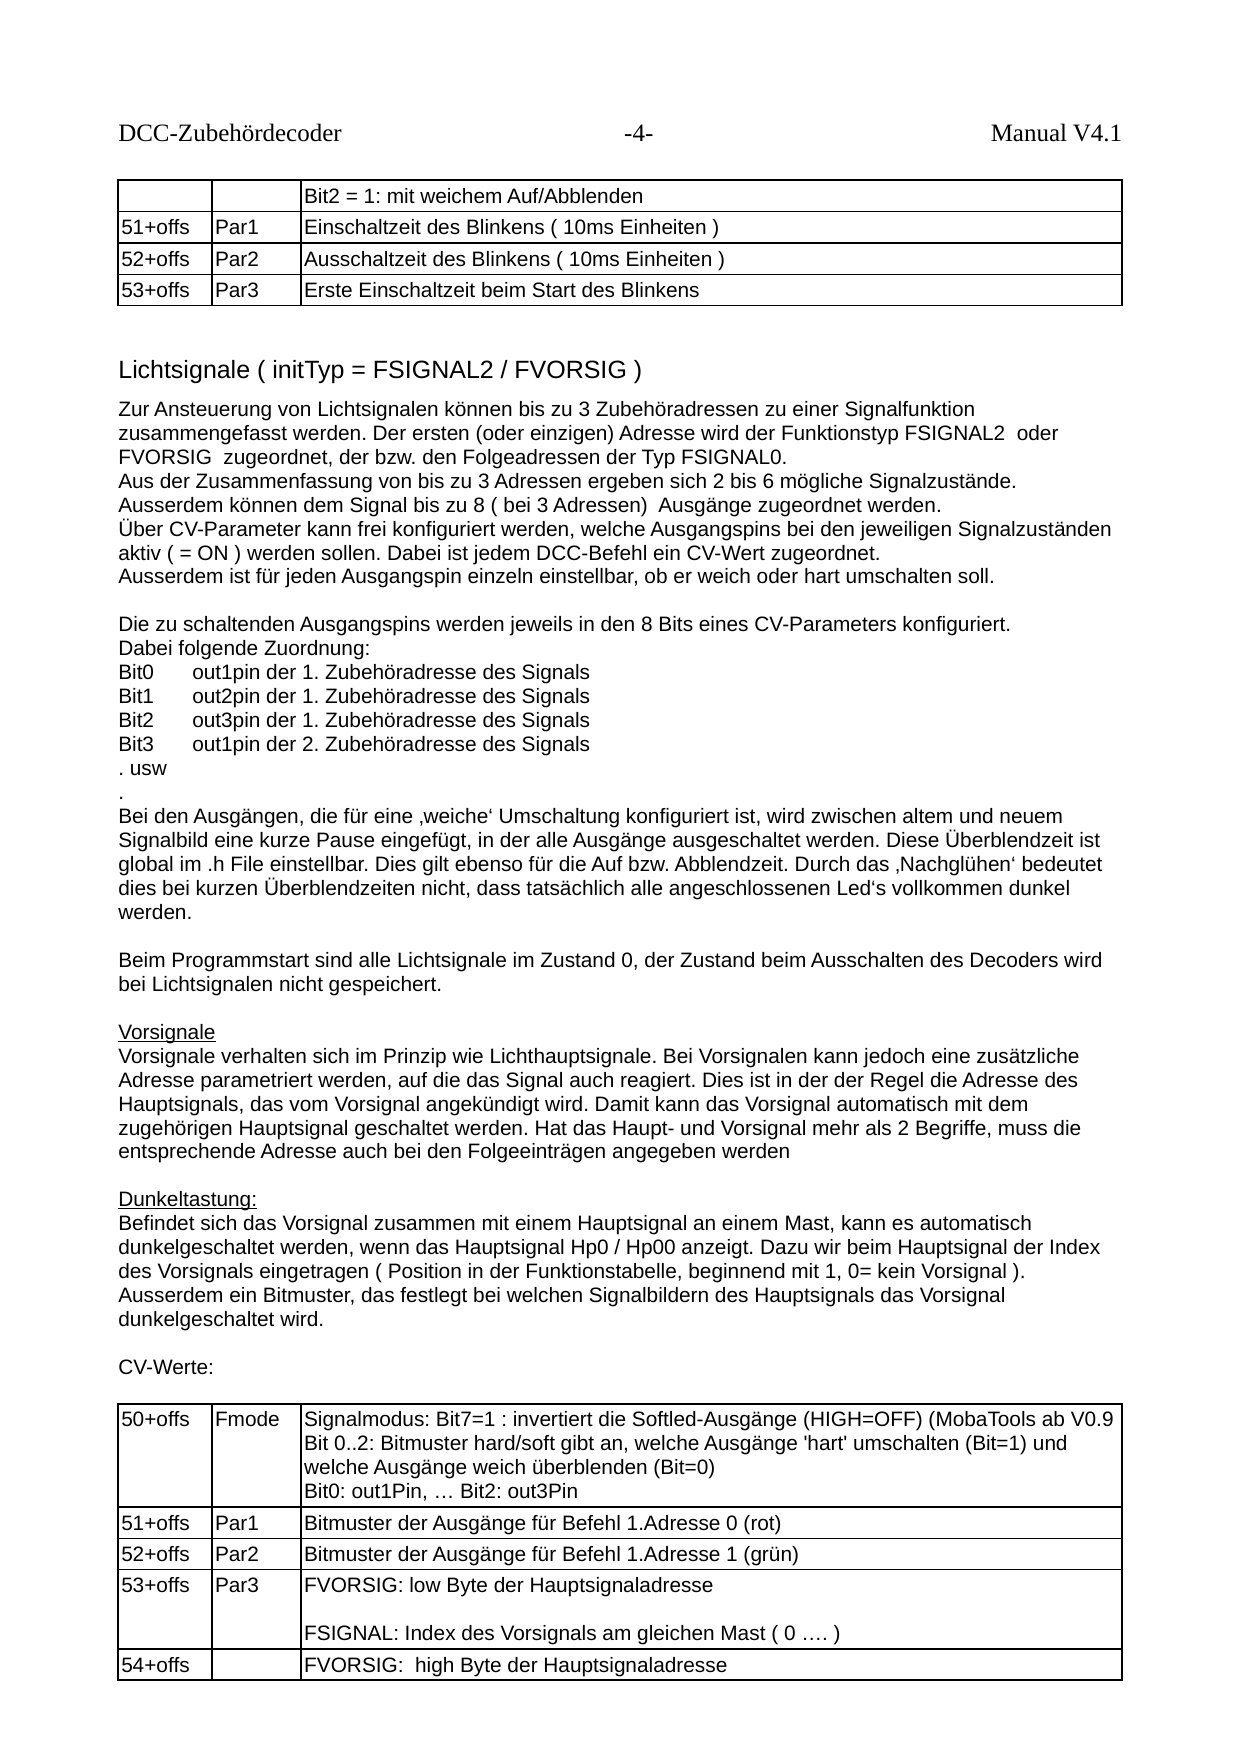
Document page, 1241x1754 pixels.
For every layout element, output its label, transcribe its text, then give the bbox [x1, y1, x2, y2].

table_cell 52+offs [119, 244, 211, 273]
text Ausserdem ist für jeden Ausgangspin einzeln einstellbar, ob er weich oder hart umschalten soll. [118, 564, 1122, 588]
table_cell Erste Einschaltzeit beim Start des Blinkens [302, 275, 1121, 305]
table_cell [213, 1650, 300, 1679]
text CV-Werte: [118, 1355, 1122, 1379]
table_cell Bitmuster der Ausgänge für Befehl 1.Adresse 1 (grün) [302, 1539, 1121, 1569]
text Bit2 out3pin der 1. Zubehöradresse des Signals [118, 708, 1122, 732]
text Dabei folgende Zuordnung: [118, 636, 1122, 660]
text . usw [118, 756, 1122, 780]
text Beim Programmstart sind alle Lichtsignale im Zustand 0, der Zustand beim Ausschalten des Decoders wird bei Lichtsignalen nicht gespeichert. [118, 948, 1122, 996]
text . [118, 780, 1122, 804]
subtitle Lichtsignale ( initTyp = FSIGNAL2 / FVORSIG ) [118, 355, 1122, 384]
text Vorsignale [118, 1019, 1122, 1043]
table_cell Par3 [213, 1570, 300, 1648]
text Bei den Ausgängen, die für eine ‚weiche‘ Umschaltung konfiguriert ist, wird zwischen altem und neuem Signalbild eine kurze Pause eingefügt, in der alle Ausgänge ausgeschaltet werden. Diese Überblendzeit ist global im .h File einstellbar. Dies gilt ebenso für die Auf bzw. Abblendzeit. Durch das ‚Nachglühen‘ bedeutet dies bei kurzen Überblendzeiten nicht, dass tatsächlich alle angeschlossenen Led‘s vollkommen dunkel werden. [118, 804, 1122, 924]
table_cell 51+offs [119, 1508, 211, 1537]
table_header Signalmodus: Bit7=1 : invertiert die Softled-Ausgänge (HIGH=OFF) (MobaTools ab V0.9 Bit 0..2: Bitmuster hard/soft gibt an, welche Ausgänge 'hart' umschalten (Bit=1) und welche Ausgänge weich überblenden (Bit=0) Bit0: out1Pin, … Bit2: out3Pin [302, 1405, 1121, 1506]
table_cell Par2 [213, 244, 300, 273]
table_cell 53+offs [119, 1570, 211, 1648]
text Bit3 out1pin der 2. Zubehöradresse des Signals [118, 732, 1122, 756]
text Befindet sich das Vorsignal zusammen mit einem Hauptsignal an einem Mast, kann es automatisch dunkelgeschaltet werden, wenn das Hauptsignal Hp0 / Hp00 anzeigt. Dazu wir beim Hauptsignal der Index des Vorsignals eingetragen ( Position in der Funktionstabelle, beginnend mit 1, 0= kein Vorsignal ). Ausserdem ein Bitmuster, das festlegt bei welchen Signalbildern des Hauptsignals das Vorsignal dunkelgeschaltet wird. [118, 1211, 1122, 1331]
text Über CV-Parameter kann frei konfiguriert werden, welche Ausgangspins bei den jeweiligen Signalzuständen aktiv ( = ON ) werden sollen. Dabei ist jedem DCC-Befehl ein CV-Wert zugeordnet. [118, 516, 1122, 564]
text Dunkeltastung: [118, 1187, 1122, 1211]
text Aus der Zusammenfassung von bis zu 3 Adressen ergeben sich 2 bis 6 mögliche Signalzustände. Ausserdem können dem Signal bis zu 8 ( bei 3 Adressen) Ausgänge zugeordnet werden. [118, 468, 1122, 516]
text Die zu schaltenden Ausgangspins werden jeweils in den 8 Bits eines CV-Parameters konfiguriert. [118, 612, 1122, 636]
table_header Fmode [213, 1405, 300, 1506]
table_cell FVORSIG: low Byte der Hauptsignaladresse FSIGNAL: Index des Vorsignals am gleichen Mast ( 0 …. ) [302, 1570, 1121, 1648]
table_cell Bitmuster der Ausgänge für Befehl 1.Adresse 0 (rot) [302, 1508, 1121, 1537]
table_header [213, 181, 300, 211]
text Vorsignale verhalten sich im Prinzip wie Lichthauptsignale. Bei Vorsignalen kann jedoch eine zusätzliche Adresse parametriert werden, auf die das Signal auch reagiert. Dies ist in der der Regel die Adresse des Hauptsignals, das vom Vorsignal angekündigt wird. Damit kann das Vorsignal automatisch mit dem zugehörigen Hauptsignal geschaltet werden. Hat das Haupt- und Vorsignal mehr als 2 Begriffe, muss die entsprechende Adresse auch bei den Folgeeinträgen angegeben werden [118, 1043, 1122, 1163]
table_cell 52+offs [119, 1539, 211, 1569]
table_cell Par1 [213, 212, 300, 242]
text Bit1 out2pin der 1. Zubehöradresse des Signals [118, 684, 1122, 708]
table_cell FVORSIG: high Byte der Hauptsignaladresse [302, 1650, 1121, 1679]
table_header 50+offs [119, 1405, 211, 1506]
table_header [119, 181, 211, 211]
table_cell Par3 [213, 275, 300, 305]
table_cell Einschaltzeit des Blinkens ( 10ms Einheiten ) [302, 212, 1121, 242]
text Bit0 out1pin der 1. Zubehöradresse des Signals [118, 660, 1122, 684]
table_cell Ausschaltzeit des Blinkens ( 10ms Einheiten ) [302, 244, 1121, 273]
table_header Bit2 = 1: mit weichem Auf/Abblenden [302, 181, 1121, 211]
text Zur Ansteuerung von Lichtsignalen können bis zu 3 Zubehöradressen zu einer Signalfunktion zusammengefasst werden. Der ersten (oder einzigen) Adresse wird der Funktionstyp FSIGNAL2 oder FVORSIG zugeordnet, der bzw. den Folgeadressen der Typ FSIGNAL0. [118, 397, 1122, 468]
table_cell 54+offs [119, 1650, 211, 1679]
table_cell Par2 [213, 1539, 300, 1569]
table_cell 53+offs [119, 275, 211, 305]
table_cell 51+offs [119, 212, 211, 242]
table_cell Par1 [213, 1508, 300, 1537]
